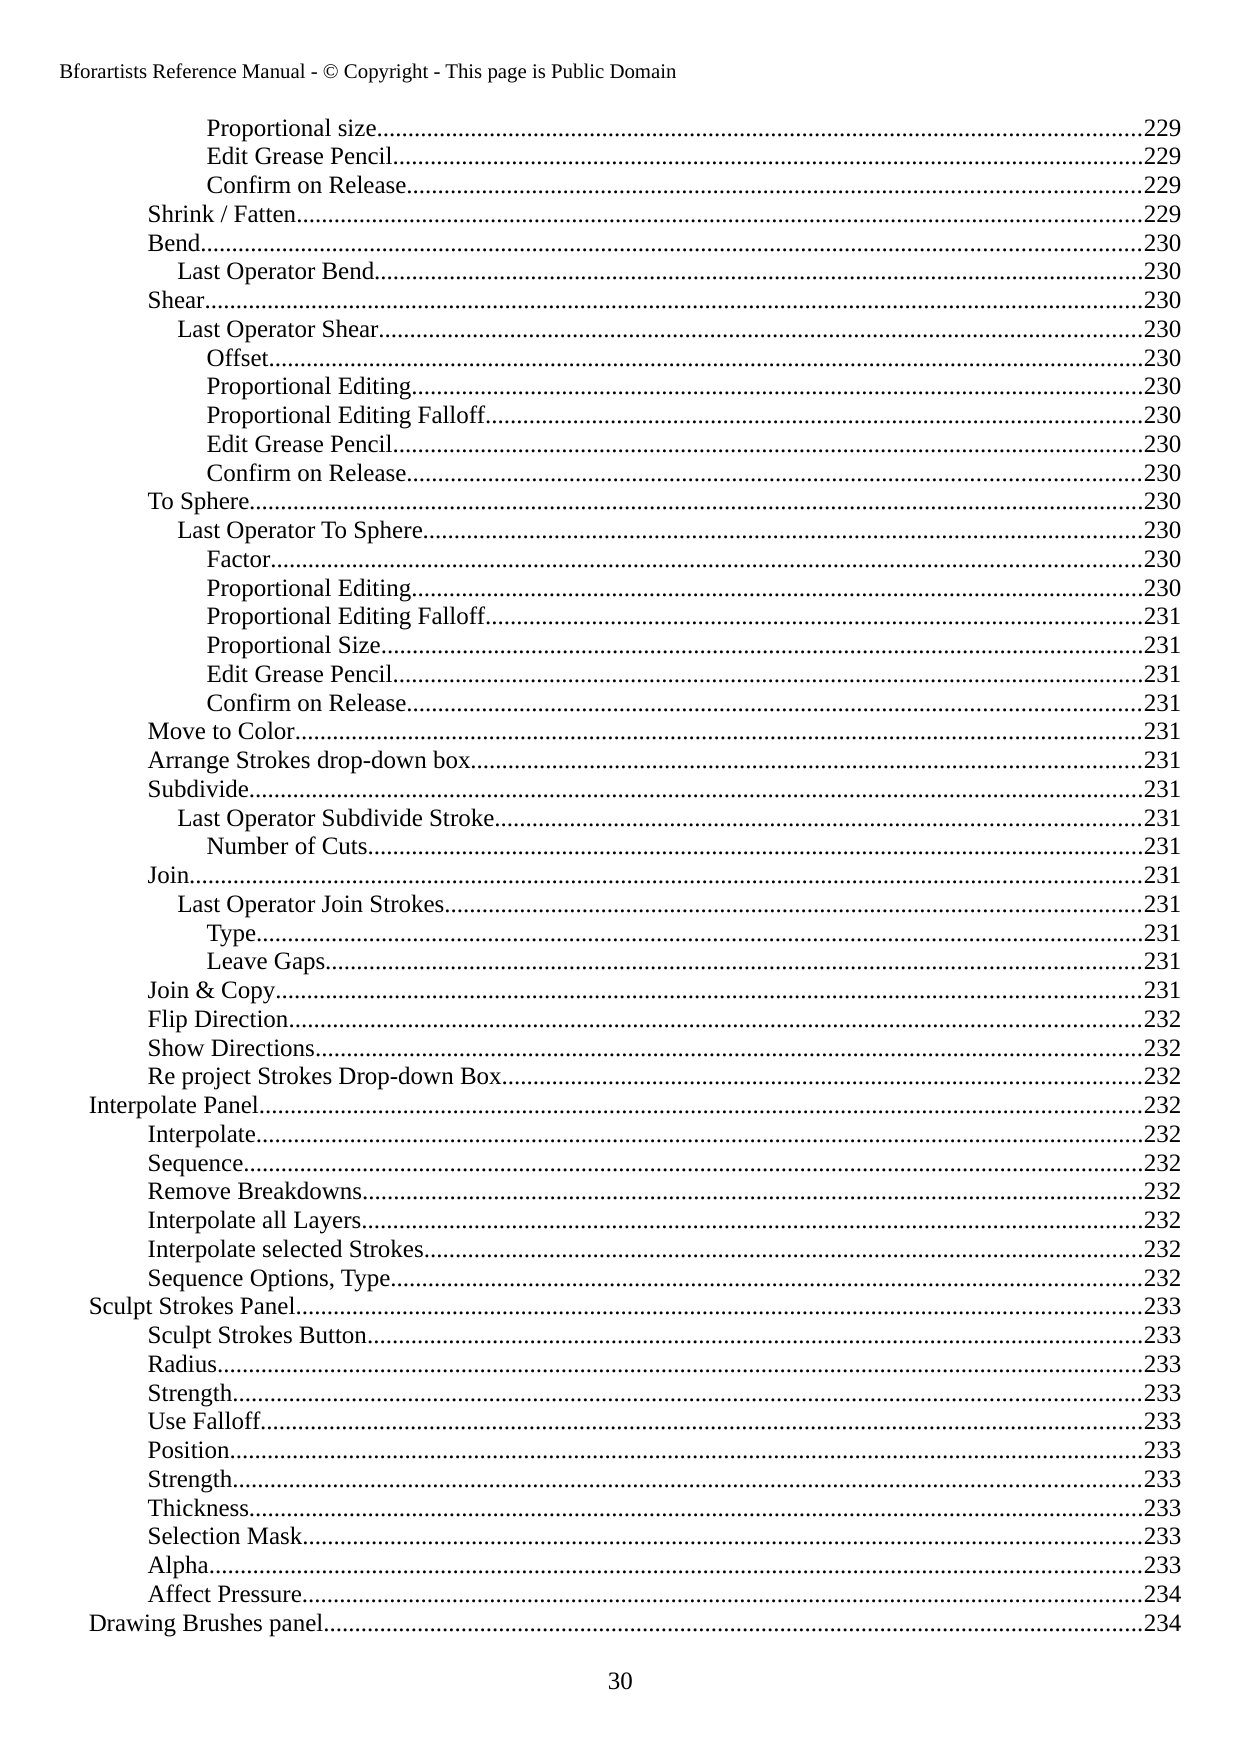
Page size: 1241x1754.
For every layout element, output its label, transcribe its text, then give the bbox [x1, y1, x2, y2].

text Selection Mask 233 [147, 1521, 1181, 1550]
text Remove Breakdowns 232 [147, 1176, 1181, 1205]
text Strength 233 [147, 1378, 1181, 1406]
text Arrange Strokes drop-down box 231 [147, 745, 1181, 774]
text Last Operator Join Strokes 231 [177, 889, 1181, 918]
text Proportional Editing 230 [206, 371, 1181, 400]
text Sequence 232 [147, 1148, 1181, 1176]
text Join 231 [147, 860, 1181, 889]
text Sculpt Strokes Panel 233 [88, 1291, 1181, 1320]
text Last Operator Subdivide Stroke 231 [177, 803, 1181, 831]
text Proportional Size 231 [206, 630, 1181, 659]
text Move to Color 231 [147, 716, 1181, 745]
text Re project Strokes Drop-down Box 232 [147, 1061, 1181, 1090]
text Edit Grease Pencil 229 [206, 141, 1181, 170]
text Drawing Brushes panel 234 [88, 1608, 1181, 1636]
text Number of Cuts 231 [206, 831, 1181, 860]
text To Sphere 230 [147, 486, 1181, 515]
text Flip Direction 232 [147, 1004, 1181, 1033]
text Affect Pressure 234 [147, 1579, 1181, 1608]
text Subdivide 231 [147, 774, 1181, 803]
text Show Directions 232 [147, 1033, 1181, 1061]
text Confirm on Release 229 [206, 170, 1181, 199]
text Sculpt Strokes Button 233 [147, 1320, 1181, 1349]
text Offset 230 [206, 343, 1181, 371]
text Last Operator Bend 230 [177, 256, 1181, 285]
text Factor 230 [206, 544, 1181, 573]
text Use Falloff 233 [147, 1406, 1181, 1435]
text Bend 230 [147, 228, 1181, 256]
text Interpolate Panel 232 [88, 1090, 1181, 1119]
text Proportional Editing Falloff 231 [206, 601, 1181, 630]
text Last Operator To Sphere 230 [177, 515, 1181, 544]
text Confirm on Release 230 [206, 458, 1181, 486]
text Alpha 233 [147, 1550, 1181, 1579]
text Strength 233 [147, 1464, 1181, 1493]
text Interpolate all Layers 232 [147, 1205, 1181, 1234]
text Type 231 [206, 918, 1181, 946]
text Shrink / Fatten 229 [147, 199, 1181, 228]
text Sequence Options, Type 232 [147, 1263, 1181, 1291]
text Edit Grease Pencil 231 [206, 659, 1181, 688]
text Proportional size 229 [206, 113, 1181, 141]
text Join & Copy 231 [147, 975, 1181, 1004]
text Proportional Editing Falloff 230 [206, 400, 1181, 429]
text Leave Gaps 231 [206, 946, 1181, 975]
text Edit Grease Pencil 230 [206, 429, 1181, 458]
text Confirm on Release 231 [206, 688, 1181, 716]
text Thickness 233 [147, 1493, 1181, 1521]
text Interpolate selected Strokes 232 [147, 1234, 1181, 1263]
text Last Operator Shear 230 [177, 314, 1181, 343]
text Interpolate 232 [147, 1119, 1181, 1148]
text Radius 233 [147, 1349, 1181, 1378]
text Shear 230 [147, 285, 1181, 314]
text Position 233 [147, 1435, 1181, 1464]
text Proportional Editing 230 [206, 573, 1181, 601]
